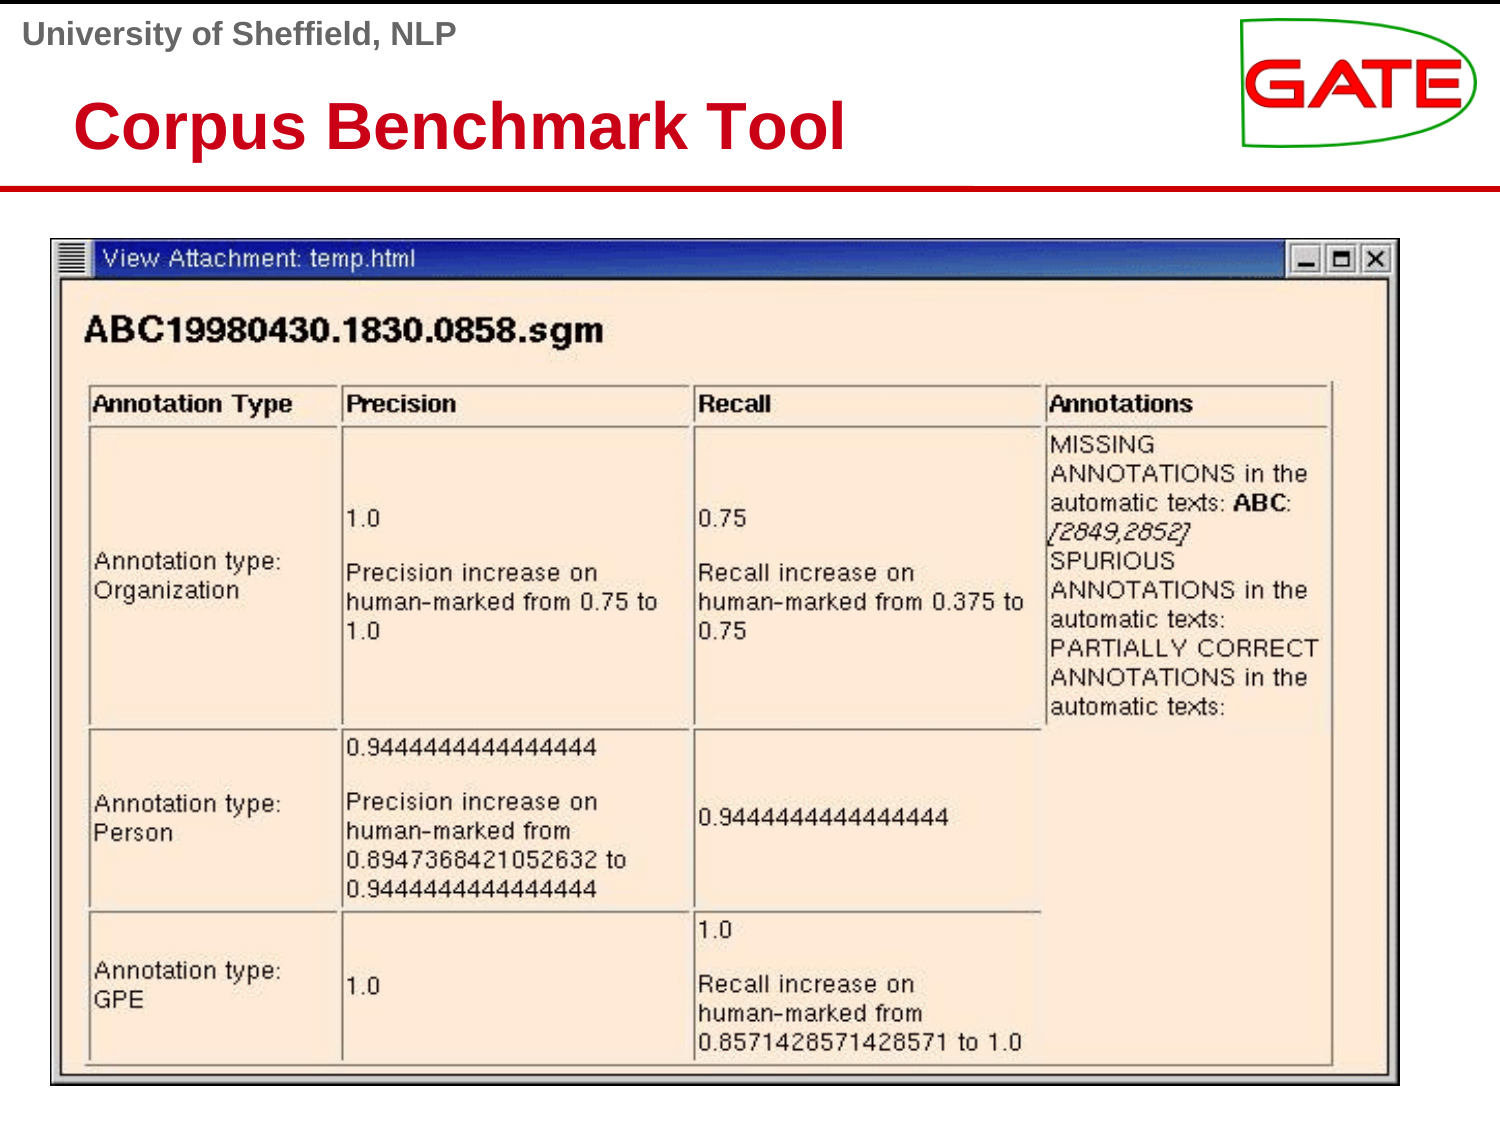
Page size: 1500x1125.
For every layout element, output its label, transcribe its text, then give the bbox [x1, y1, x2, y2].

picture [50, 238, 1400, 1086]
text_box Corpus Benchmark Tool [59, 59, 1381, 188]
text_box [0, 0, 1500, 4]
picture [1240, 18, 1477, 148]
